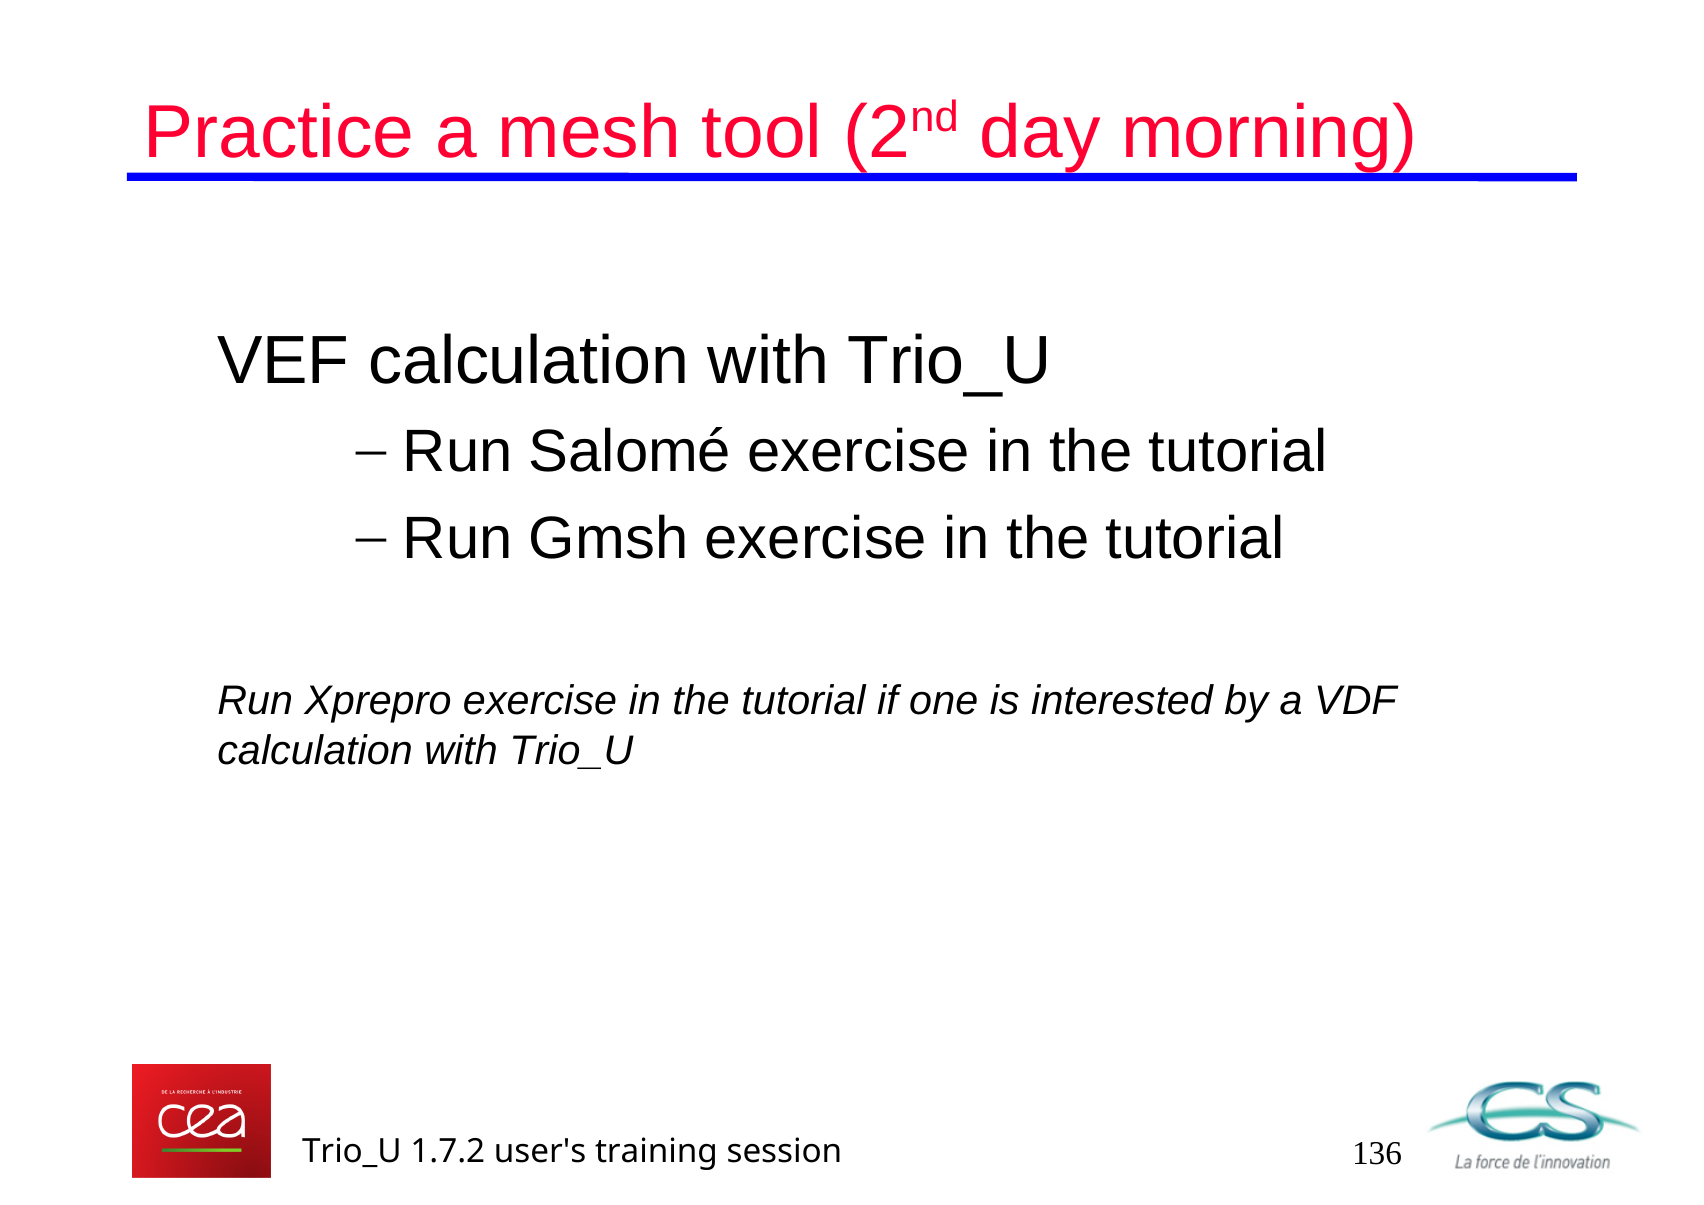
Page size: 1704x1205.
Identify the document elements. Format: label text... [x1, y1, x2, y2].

picture [1423, 1072, 1648, 1179]
picture [132, 1064, 271, 1178]
title Practice a mesh tool (2nd day morning) [127, 39, 1576, 215]
list VEF calculation with Trio_U Run Salomé exercise in the tutorial Run Gmsh exercise in the tutorial Run Xprepro exercise in the tutorial if one is interested by a VDF calculation with Trio_U [146, 208, 1595, 865]
